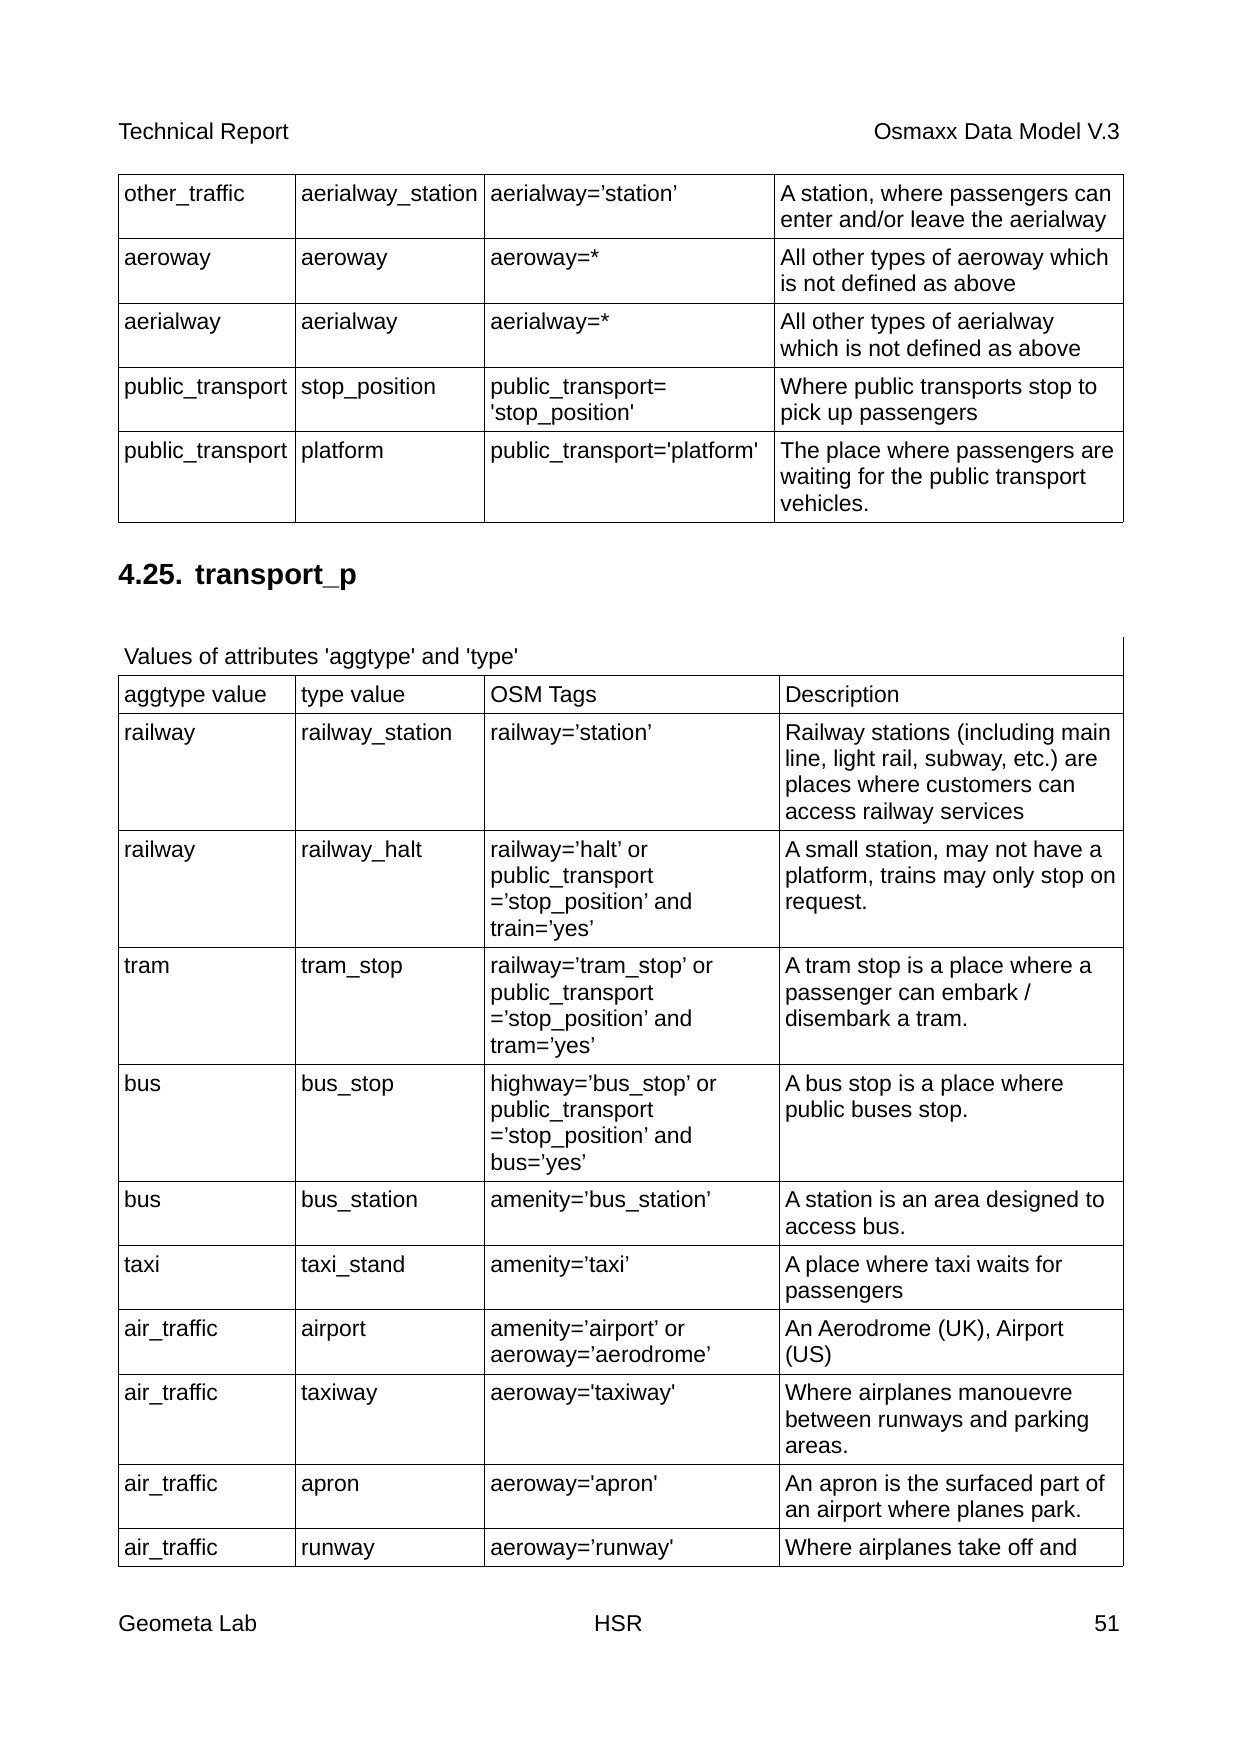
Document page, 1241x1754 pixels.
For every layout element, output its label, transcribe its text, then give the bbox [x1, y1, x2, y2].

table_cell taxiway [296, 1375, 484, 1464]
table_cell Where airplanes manouevre between runways and parking areas. [780, 1375, 1123, 1464]
table_cell taxi_stand [296, 1246, 484, 1309]
table_cell Railway stations (including main line, light rail, subway, etc.) are places where customers can access railway services [780, 714, 1123, 830]
table_cell public_transport [119, 432, 295, 522]
table_cell aerialway [119, 304, 295, 367]
table_cell air_traffic [119, 1375, 295, 1464]
table_cell All other types of aeroway which is not defined as above [775, 239, 1123, 302]
table_cell tram_stop [296, 948, 484, 1064]
table_cell other_traffic [119, 175, 295, 238]
table_cell aerialway [296, 304, 484, 367]
table_cell stop_position [296, 368, 484, 431]
table_cell taxi [119, 1246, 295, 1309]
table_cell aerialway_station [296, 175, 484, 238]
table_cell air_traffic [119, 1465, 295, 1528]
table_cell railway=’tram_stop’ or public_transport =’stop_position’ and tram=’yes’ [485, 948, 779, 1064]
table_cell aerialway=* [485, 304, 774, 367]
table_cell tram [119, 948, 295, 1064]
table_cell aeroway [119, 239, 295, 302]
table_cell A small station, may not have a platform, trains may only stop on request. [780, 831, 1123, 947]
table_cell platform [296, 432, 484, 522]
table_cell Where public transports stop to pick up passengers [775, 368, 1123, 431]
table_cell Where airplanes take off and [780, 1529, 1123, 1566]
table_cell type value [296, 676, 484, 713]
table_cell An apron is the surfaced part of an airport where planes park. [780, 1465, 1123, 1528]
subtitle transport_p [118, 557, 1122, 591]
table_cell bus [119, 1182, 295, 1245]
table_cell All other types of aerialway which is not defined as above [775, 304, 1123, 367]
table_cell aeroway='apron' [485, 1465, 779, 1528]
table_cell railway=’station’ [485, 714, 779, 830]
table_cell railway_station [296, 714, 484, 830]
table_cell railway [119, 831, 295, 947]
table_cell highway=’bus_stop’ or public_transport =’stop_position’ and bus=’yes’ [485, 1065, 779, 1181]
table_cell A station is an area designed to access bus. [780, 1182, 1123, 1245]
table_cell A station, where passengers can enter and/or leave the aerialway [775, 175, 1123, 238]
table_cell aeroway [296, 239, 484, 302]
table_cell aerialway=’station’ [485, 175, 774, 238]
table_cell air_traffic [119, 1310, 295, 1373]
table_cell The place where passengers are waiting for the public transport vehicles. [775, 432, 1123, 522]
table_cell public_transport='platform' [485, 432, 774, 522]
table_cell railway [119, 714, 295, 830]
table_cell A tram stop is a place where a passenger can embark / disembark a tram. [780, 948, 1123, 1064]
table_cell public_transport [119, 368, 295, 431]
table_cell OSM Tags [485, 676, 779, 713]
table_cell An Aerodrome (UK), Airport (US) [780, 1310, 1123, 1373]
table_cell airport [296, 1310, 484, 1373]
table_cell runway [296, 1529, 484, 1566]
table_cell public_transport= 'stop_position' [485, 368, 774, 431]
table_cell Description [780, 676, 1123, 713]
table_cell aggtype value [119, 676, 295, 713]
table_cell bus [119, 1065, 295, 1181]
table_header Values of attributes 'aggtype' and 'type' [118, 637, 1123, 675]
table_cell railway_halt [296, 831, 484, 947]
table_cell aeroway=* [485, 239, 774, 302]
table_cell amenity=’bus_station’ [485, 1182, 779, 1245]
table_cell bus_stop [296, 1065, 484, 1181]
table_cell railway=’halt’ or public_transport =’stop_position’ and train=’yes’ [485, 831, 779, 947]
table_cell air_traffic [119, 1529, 295, 1566]
table_cell A place where taxi waits for passengers [780, 1246, 1123, 1309]
table_cell amenity=’taxi’ [485, 1246, 779, 1309]
table_cell aeroway='taxiway' [485, 1375, 779, 1464]
table_cell aeroway=’runway' [485, 1529, 779, 1566]
table_cell amenity=’airport’ or aeroway=’aerodrome’ [485, 1310, 779, 1373]
table_cell apron [296, 1465, 484, 1528]
table_cell A bus stop is a place where public buses stop. [780, 1065, 1123, 1181]
table_cell bus_station [296, 1182, 484, 1245]
